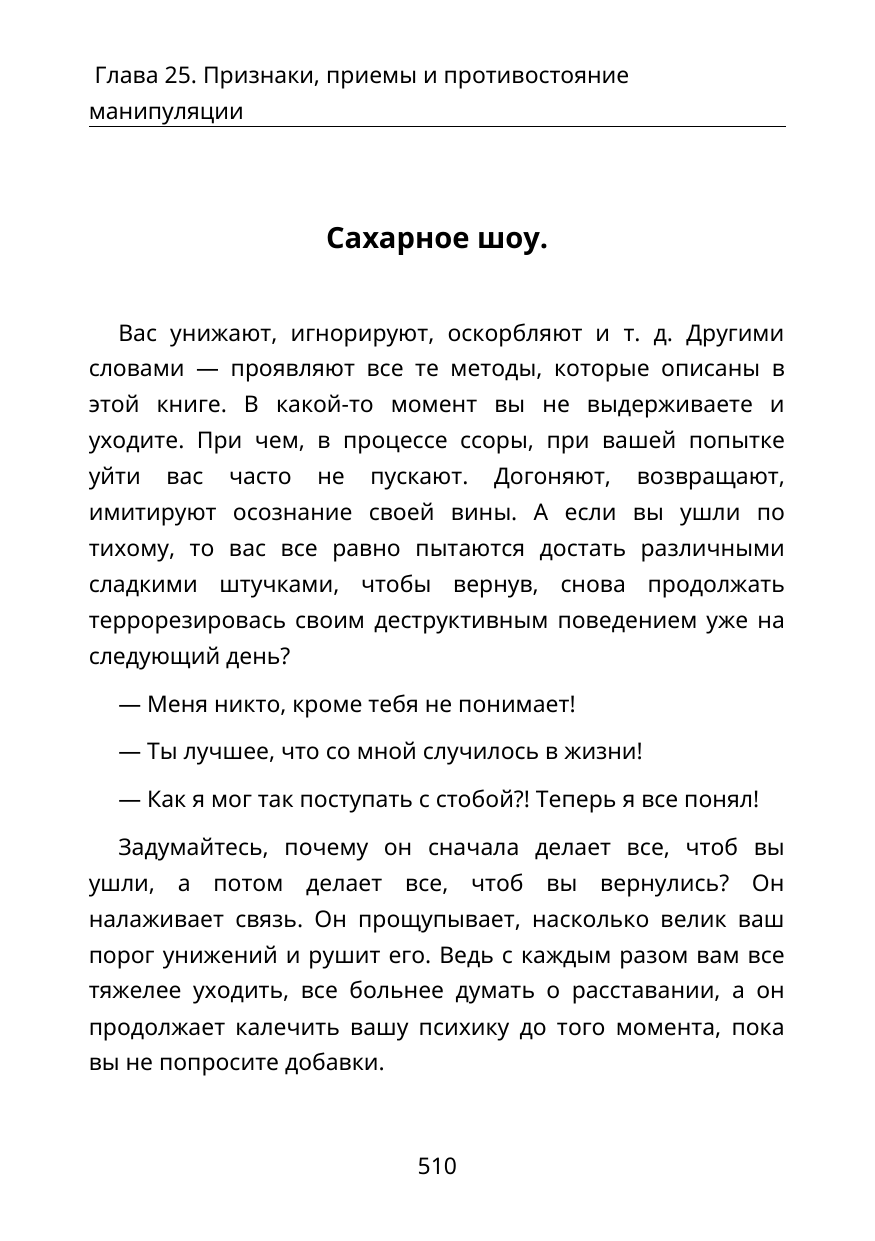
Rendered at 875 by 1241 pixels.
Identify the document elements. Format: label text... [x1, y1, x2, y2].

text — Меня никто, кроме тебя не понимает! [88, 688, 786, 719]
text — Ты лучшее, что со мной случилось в жизни! [88, 735, 786, 767]
text Вас унижают, игнорируют, оскорбляют и т. д. Другими словами — проявляют все те методы, которые описаны в этой книге. В какой-то момент вы не выдерживаете и уходите. При чем, в процессе ссоры, при вашей попытке уйти вас часто не пускают. Догоняют, возвращают, имитируют осознание своей вины. А если вы ушли по тихому, то вас все равно пытаются достать различными сладкими штучками, чтобы вернув, снова продолжать террорезировась своим деструктивным поведением уже на следующий день? [88, 316, 786, 671]
subtitle Сахарное шоу. [88, 215, 786, 257]
text Задумайтесь, почему он сначала делает все, чтоб вы ушли, а потом делает все, чтоб вы вернулись? Он налаживает связь. Он прощупывает, насколько велик ваш порог унижений и рушит его. Ведь с каждым разом вам все тяжелее уходить, все больнее думать о расставании, а он продолжает калечить вашу психику до того момента, пока вы не попросите добавки. [88, 831, 786, 1078]
text — Как я мог так поступать с стобой?! Теперь я все понял! [88, 783, 786, 814]
